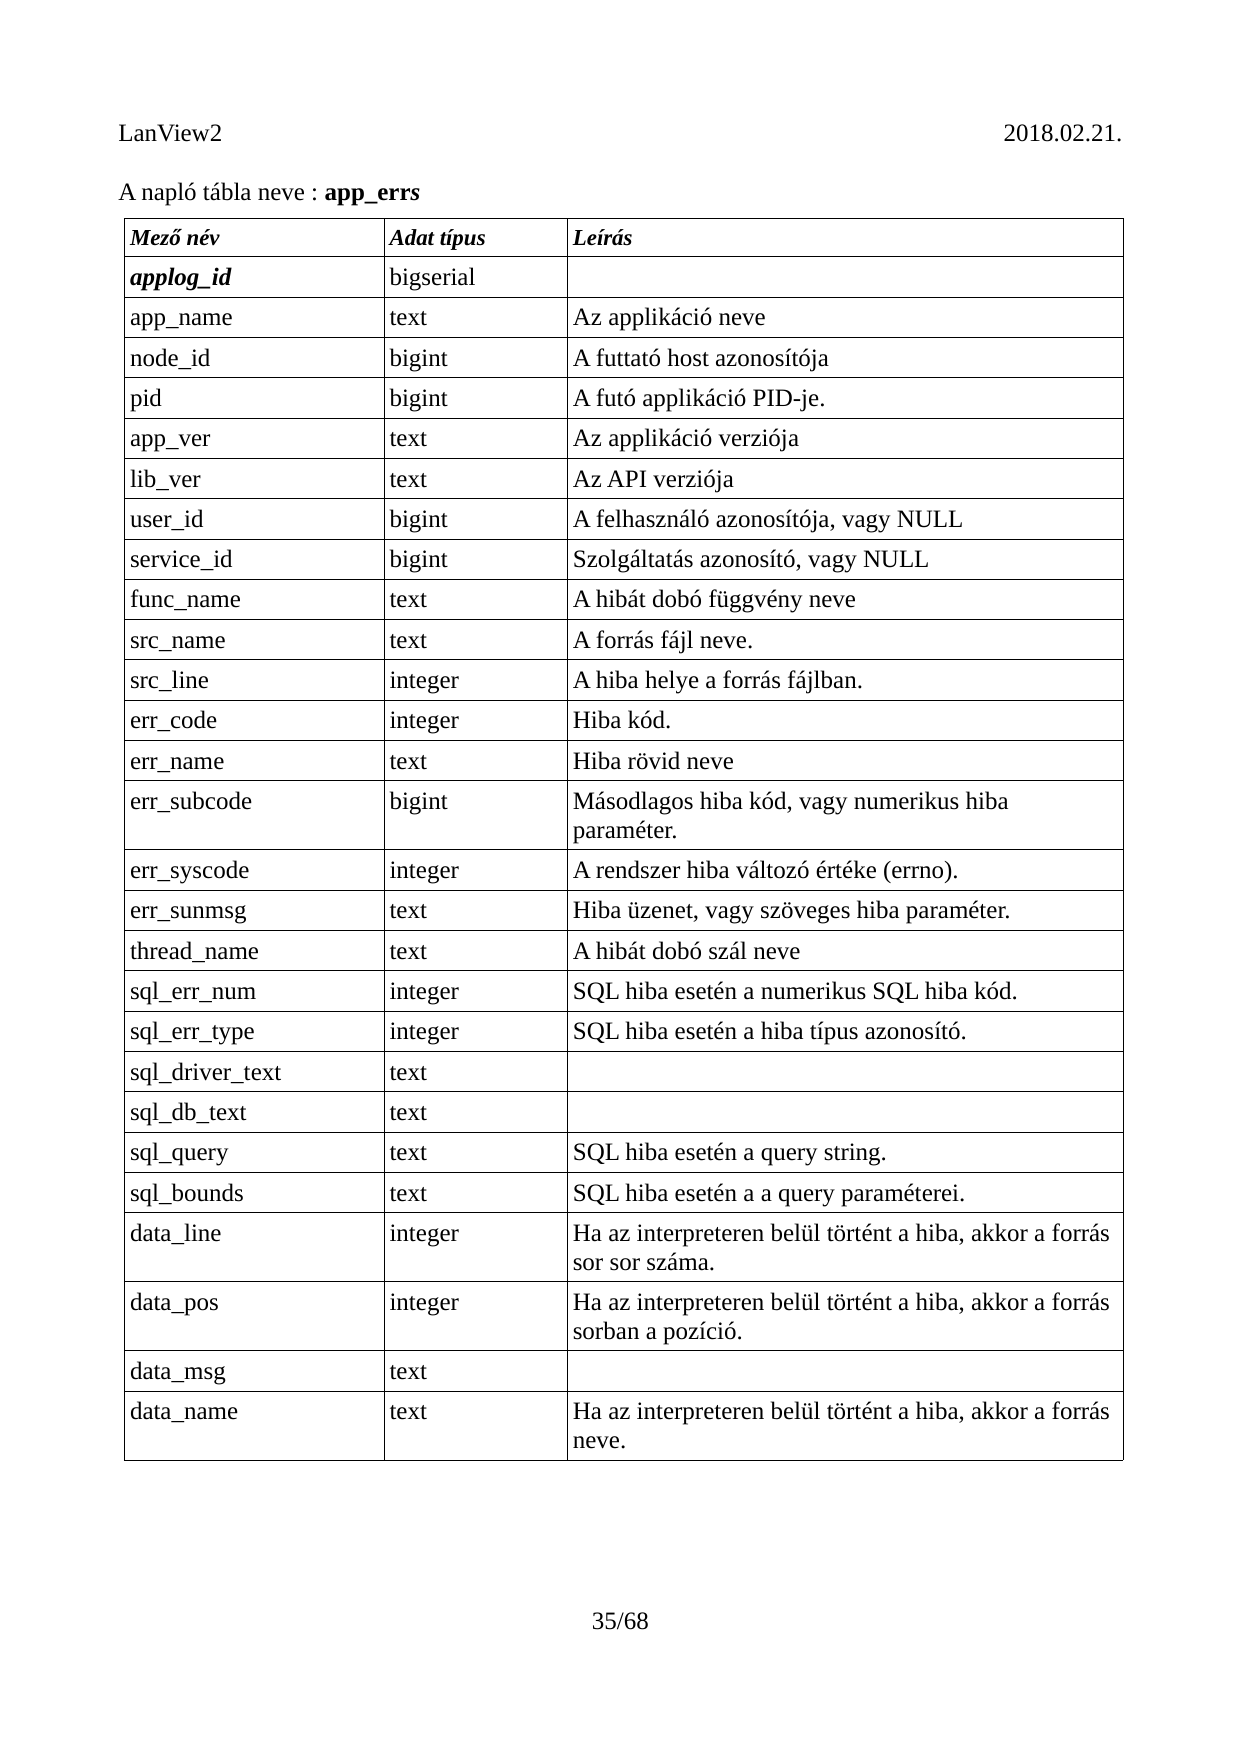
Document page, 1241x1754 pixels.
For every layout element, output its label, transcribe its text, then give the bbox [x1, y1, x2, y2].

table_cell integer [385, 1213, 567, 1281]
table_cell thread_name [125, 931, 384, 970]
table_cell src_name [125, 620, 384, 659]
table_cell text [385, 891, 567, 930]
table_header Adat típus [385, 219, 567, 256]
table_cell Az applikáció verziója [568, 419, 1123, 458]
table_cell err_code [125, 701, 384, 740]
table_cell err_syscode [125, 850, 384, 890]
table_cell node_id [125, 338, 384, 377]
table_cell text [385, 931, 567, 970]
table_cell integer [385, 1282, 567, 1350]
table_cell SQL hiba esetén a numerikus SQL hiba kód. [568, 971, 1123, 1011]
table_cell data_msg [125, 1351, 384, 1391]
table_cell A hibát dobó függvény neve [568, 580, 1123, 619]
table_cell Ha az interpreteren belül történt a hiba, akkor a forrás sorban a pozíció. [568, 1282, 1123, 1350]
table_cell src_line [125, 660, 384, 700]
table_cell Az API verziója [568, 459, 1123, 498]
table_cell text [385, 580, 567, 619]
table_cell bigint [385, 378, 567, 417]
table_cell bigserial [385, 257, 567, 297]
table_cell bigint [385, 499, 567, 538]
table_cell Hiba rövid neve [568, 741, 1123, 780]
table_cell err_name [125, 741, 384, 780]
table_cell integer [385, 701, 567, 740]
table_cell text [385, 459, 567, 498]
table_cell service_id [125, 540, 384, 579]
table_cell err_sunmsg [125, 891, 384, 930]
table_header Leírás [568, 219, 1123, 256]
table_cell A forrás fájl neve. [568, 620, 1123, 659]
table_cell Másodlagos hiba kód, vagy numerikus hiba paraméter. [568, 781, 1123, 849]
table_cell err_subcode [125, 781, 384, 849]
table_cell A hiba helye a forrás fájlban. [568, 660, 1123, 700]
table_cell integer [385, 1012, 567, 1051]
table_cell text [385, 1052, 567, 1091]
table_header Mező név [125, 219, 384, 256]
table_cell integer [385, 971, 567, 1011]
table_cell sql_driver_text [125, 1052, 384, 1091]
table_cell Az applikáció neve [568, 298, 1123, 337]
table_cell sql_db_text [125, 1092, 384, 1132]
table_cell sql_err_num [125, 971, 384, 1011]
table_cell text [385, 298, 567, 337]
table_cell text [385, 741, 567, 780]
table_cell user_id [125, 499, 384, 538]
table_cell [568, 1052, 1123, 1091]
table_cell SQL hiba esetén a query string. [568, 1133, 1123, 1172]
table_cell func_name [125, 580, 384, 619]
table_cell A futó applikáció PID-je. [568, 378, 1123, 417]
table_cell app_name [125, 298, 384, 337]
table_cell integer [385, 850, 567, 890]
table_cell A futtató host azonosítója [568, 338, 1123, 377]
table_cell data_pos [125, 1282, 384, 1350]
table_cell pid [125, 378, 384, 417]
table_cell SQL hiba esetén a hiba típus azonosító. [568, 1012, 1123, 1051]
table_cell A felhasználó azonosítója, vagy NULL [568, 499, 1123, 538]
table_cell bigint [385, 781, 567, 849]
table_cell lib_ver [125, 459, 384, 498]
table_cell applog_id [125, 257, 384, 297]
table_cell integer [385, 660, 567, 700]
table_cell text [385, 1351, 567, 1391]
table_cell text [385, 1392, 567, 1460]
table_cell Hiba üzenet, vagy szöveges hiba paraméter. [568, 891, 1123, 930]
table_cell [568, 1092, 1123, 1132]
table_cell sql_bounds [125, 1173, 384, 1212]
text A napló tábla neve : app_errs [118, 177, 1122, 206]
table_cell sql_err_type [125, 1012, 384, 1051]
table_cell text [385, 419, 567, 458]
table_cell Hiba kód. [568, 701, 1123, 740]
table_cell data_line [125, 1213, 384, 1281]
table_cell [568, 1351, 1123, 1391]
table_cell text [385, 1092, 567, 1132]
table_cell Ha az interpreteren belül történt a hiba, akkor a forrás sor sor száma. [568, 1213, 1123, 1281]
table_cell text [385, 1133, 567, 1172]
table_cell [568, 257, 1123, 297]
table_cell text [385, 620, 567, 659]
table_cell bigint [385, 338, 567, 377]
table_cell A rendszer hiba változó értéke (errno). [568, 850, 1123, 890]
table_cell SQL hiba esetén a a query paraméterei. [568, 1173, 1123, 1212]
table_cell text [385, 1173, 567, 1212]
table_cell data_name [125, 1392, 384, 1460]
table_cell sql_query [125, 1133, 384, 1172]
table_cell bigint [385, 540, 567, 579]
table_cell Ha az interpreteren belül történt a hiba, akkor a forrás neve. [568, 1392, 1123, 1460]
table_cell Szolgáltatás azonosító, vagy NULL [568, 540, 1123, 579]
table_cell A hibát dobó szál neve [568, 931, 1123, 970]
table_cell app_ver [125, 419, 384, 458]
